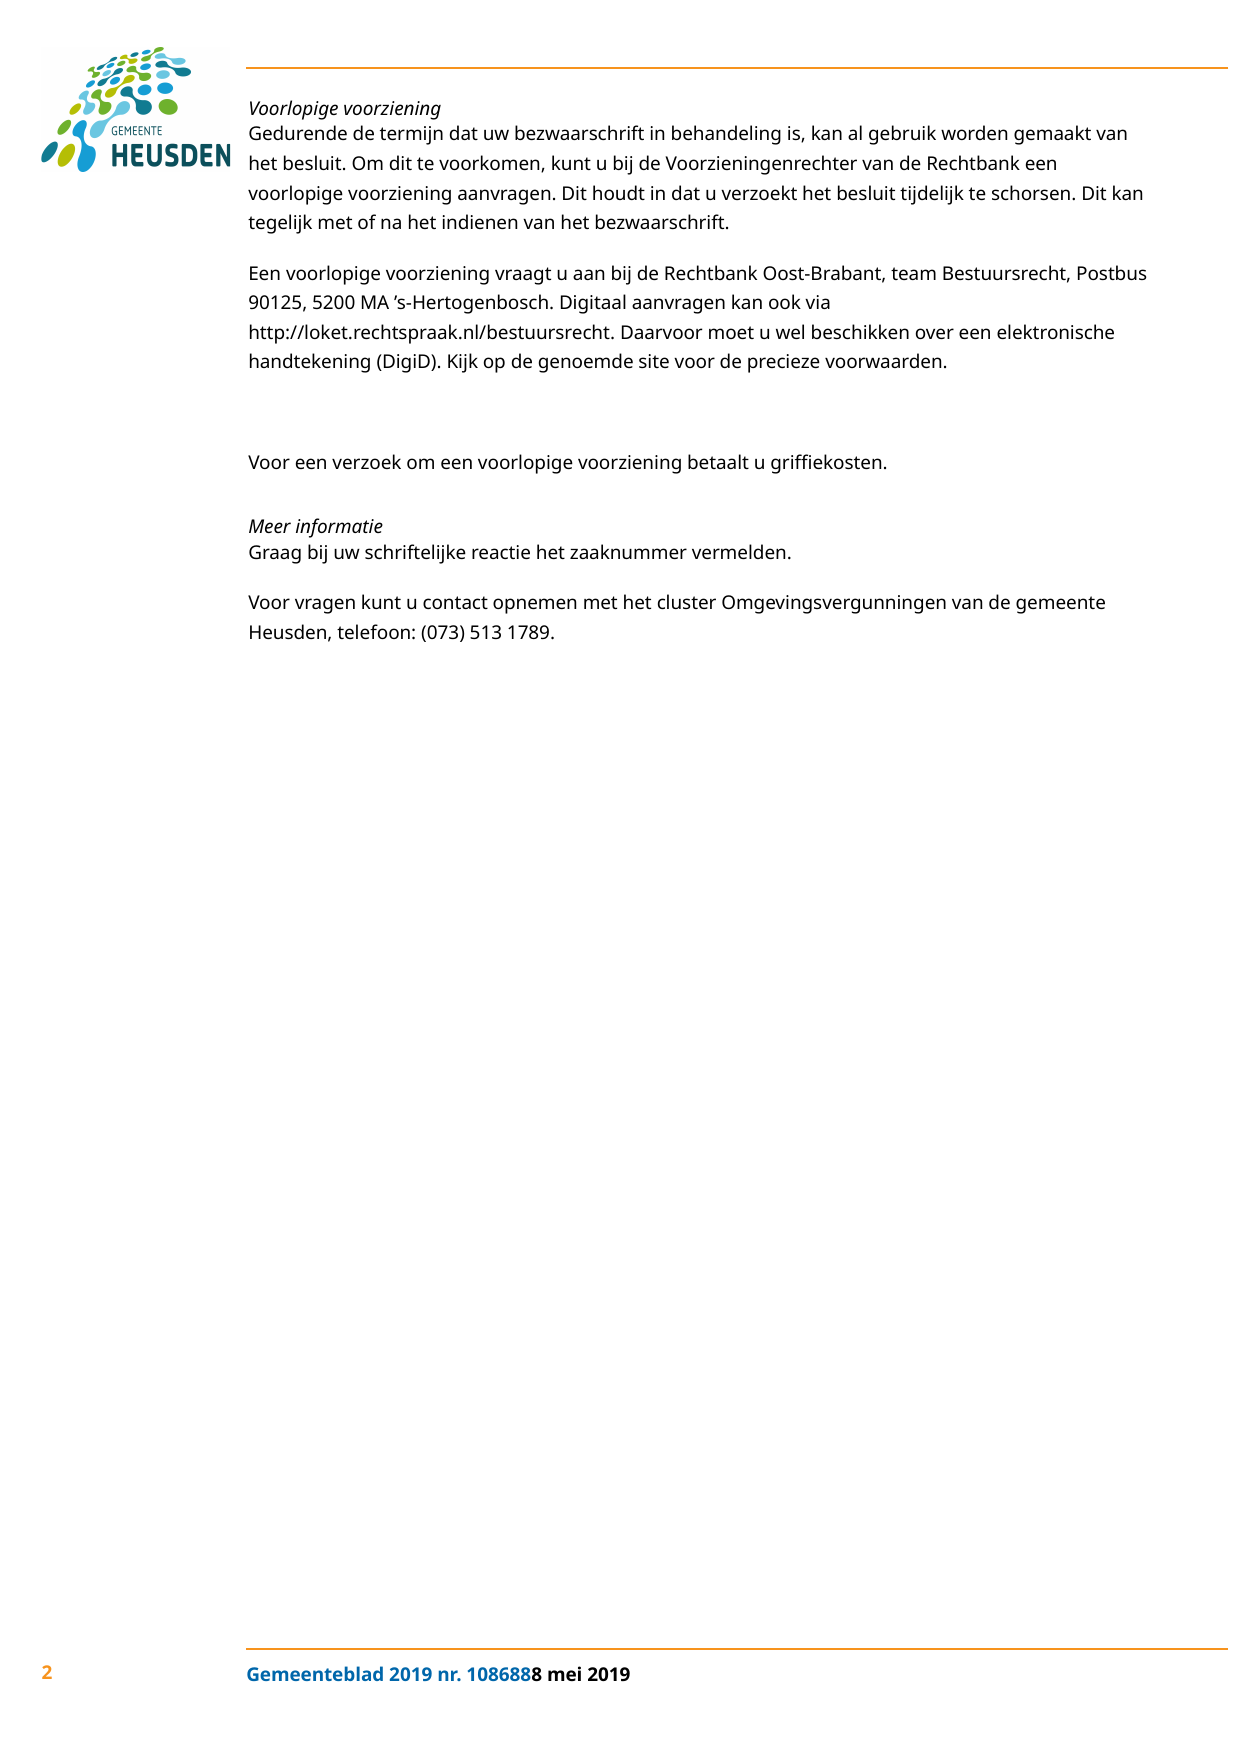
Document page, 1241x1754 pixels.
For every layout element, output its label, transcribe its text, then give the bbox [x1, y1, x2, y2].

text Een voorlopige voorziening vraagt u aan bij de Rechtbank Oost-Brabant, team Bestuursrecht, Postbus 90125, 5200 MA ’s-Hertogenbosch. Digitaal aanvragen kan ook via http://loket.rechtspraak.nl/bestuursrecht. Daarvoor moet u wel beschikken over een elektronische handtekening (DigiD). Kijk op de genoemde site voor de precieze voorwaarden. [248, 260, 1152, 374]
text Voor een verzoek om een voorlopige voorziening betaalt u griffiekosten. [248, 449, 1152, 475]
text Gedurende de termijn dat uw bezwaarschrift in behandeling is, kan al gebruik worden gemaakt van het besluit. Om dit te voorkomen, kunt u bij de Voorzieningenrechter van de Rechtbank een voorlopige voorziening aanvragen. Dit houdt in dat u verzoekt het besluit tijdelijk te schorsen. Dit kan tegelijk met of na het indienen van het bezwaarschrift. [248, 121, 1152, 235]
text Meer informatie [248, 513, 1152, 539]
picture [41, 47, 231, 172]
text Graag bij uw schriftelijke reactie het zaaknummer vermelden. [248, 539, 1152, 565]
text Voorlopige voorziening [248, 95, 1152, 121]
text Voor vragen kunt u contact opnemen met het cluster Omgevingsvergunningen van de gemeente Heusden, telefoon: (073) 513 1789. [248, 589, 1152, 645]
